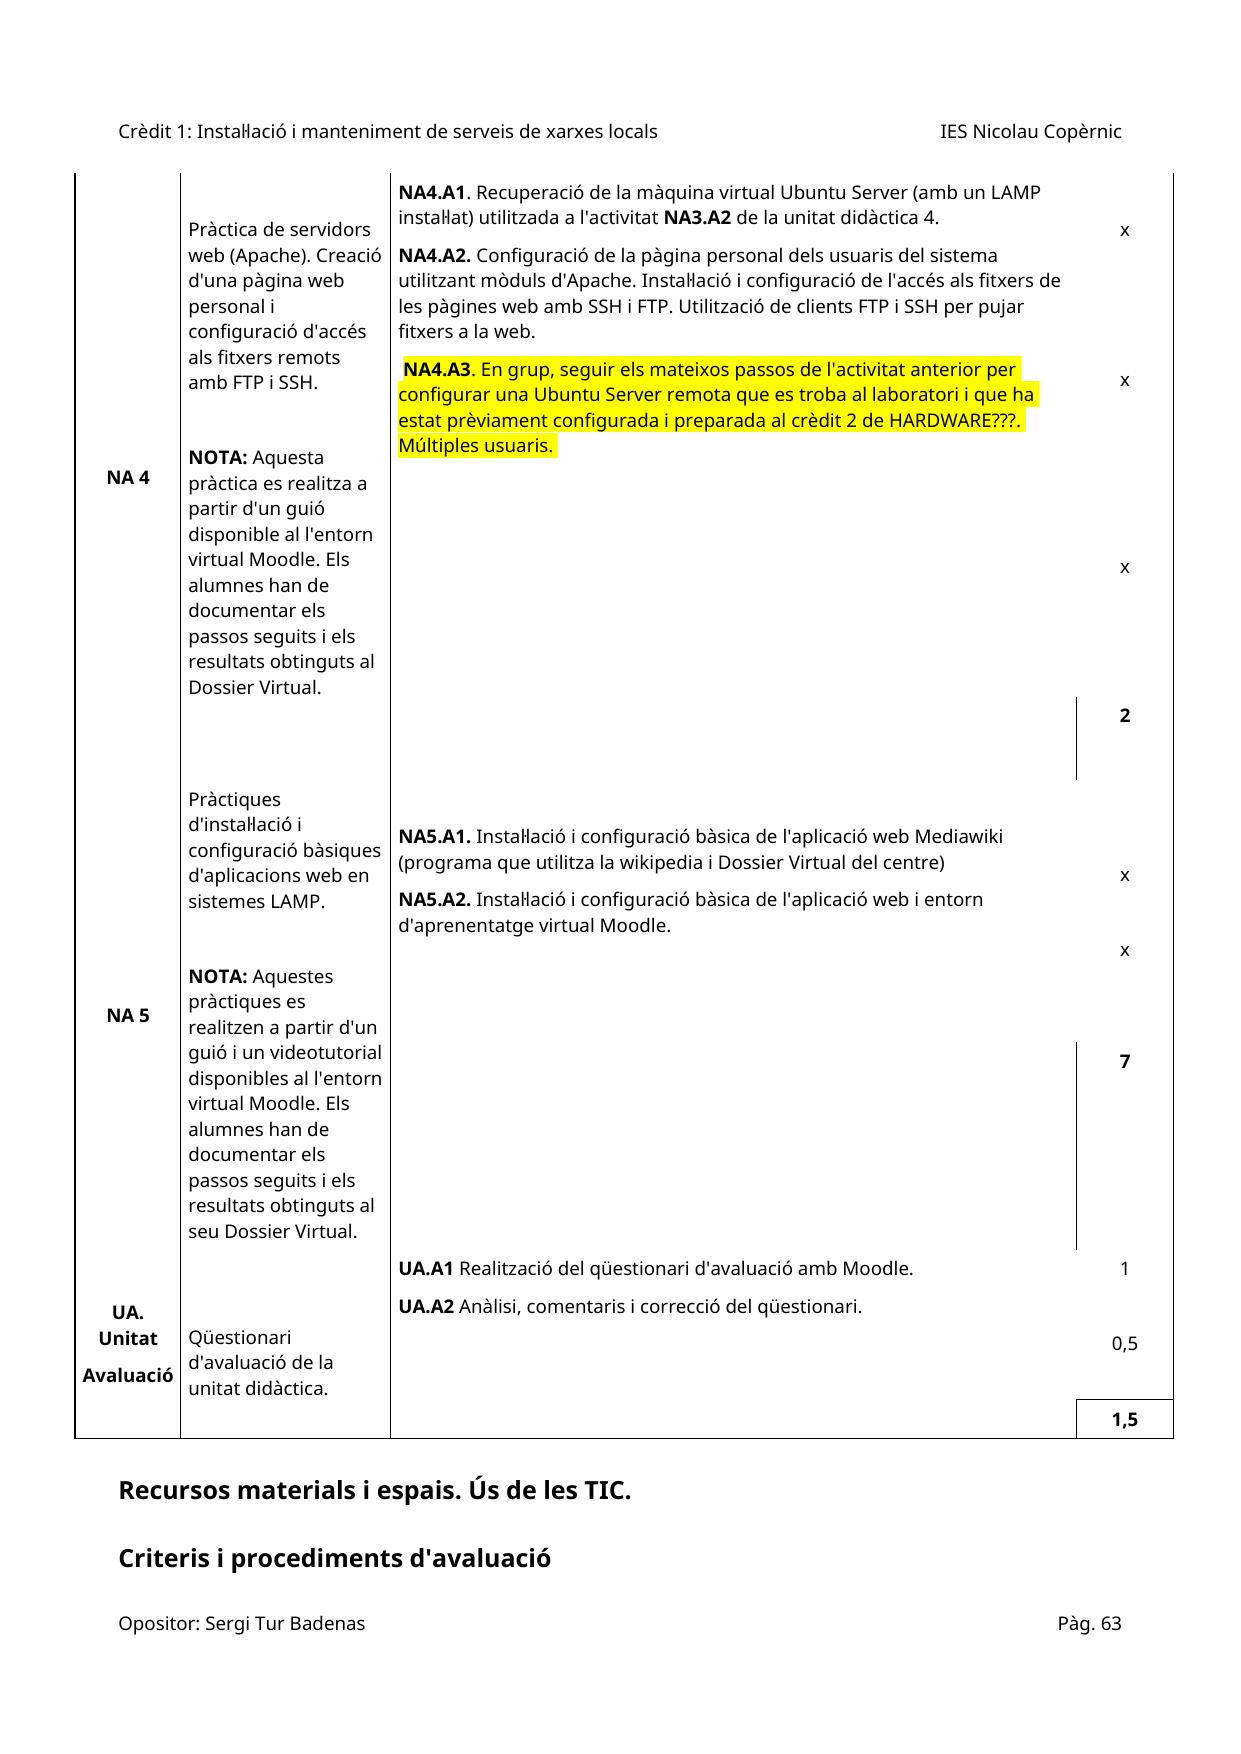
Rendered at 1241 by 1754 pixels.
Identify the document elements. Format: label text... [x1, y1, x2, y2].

text Recursos materials i espais. Ús de les TIC. [118, 1473, 1122, 1507]
table_header 1 0,5 [1076, 1250, 1173, 1399]
text Criteris i procediments d'avaluació [118, 1541, 1122, 1575]
table_cell NA 5 [76, 780, 180, 1250]
table_header x x [1076, 780, 1173, 1042]
table_cell NA5.A1. Instal·lació i configuració bàsica de l'aplicació web Mediawiki (programa que utilitza la wikipedia i Dossier Virtual del centre) NA5.A2. Instal·lació i configuració bàsica de l'aplicació web i entorn d'aprenentatge virtual Moodle. [391, 780, 1076, 1250]
table_cell Pràctiques d'instal·lació i configuració bàsiques d'aplicacions web en sistemes LAMP. NOTA: Aquestes pràctiques es realitzen a partir d'un guió i un videotutorial disponibles al l'entorn virtual Moodle. Els alumnes han de documentar els passos seguits i els resultats obtinguts al seu Dossier Virtual. [181, 780, 390, 1250]
table_cell UA.A1 Realització del qüestionari d'avaluació amb Moodle. UA.A2 Anàlisi, comentaris i correcció del qüestionari. [391, 1250, 1076, 1438]
table_header x x x [1076, 173, 1173, 697]
table_cell Qüestionari d'avaluació de la unitat didàctica. [181, 1250, 390, 1438]
table_cell UA. Unitat Avaluació [76, 1250, 180, 1438]
table_cell 1,5 [1077, 1400, 1173, 1438]
table_cell Pràctica de servidors web (Apache). Creació d'una pàgina web personal i configuració d'accés als fitxers remots amb FTP i SSH. NOTA: Aquesta pràctica es realitza a partir d'un guió disponible al l'entorn virtual Moodle. Els alumnes han de documentar els passos seguits i els resultats obtinguts al Dossier Virtual. [181, 173, 390, 780]
table_cell NA 4 [76, 173, 180, 780]
table_cell 7 [1077, 1042, 1173, 1250]
table_cell NA4.A1. Recuperació de la màquina virtual Ubuntu Server (amb un LAMP instal·lat) utilitzada a l'activitat NA3.A2 de la unitat didàctica 4. NA4.A2. Configuració de la pàgina personal dels usuaris del sistema utilitzant mòduls d'Apache. Instal·lació i configuració de l'accés als fitxers de les pàgines web amb SSH i FTP. Utilització de clients FTP i SSH per pujar fitxers a la web. NA4.A3. En grup, seguir els mateixos passos de l'activitat anterior per configurar una Ubuntu Server remota que es troba al laboratori i que ha estat prèviament configurada i preparada al crèdit 2 de HARDWARE???. Múltiples usuaris. [391, 173, 1076, 780]
table_cell 2 [1077, 697, 1173, 780]
